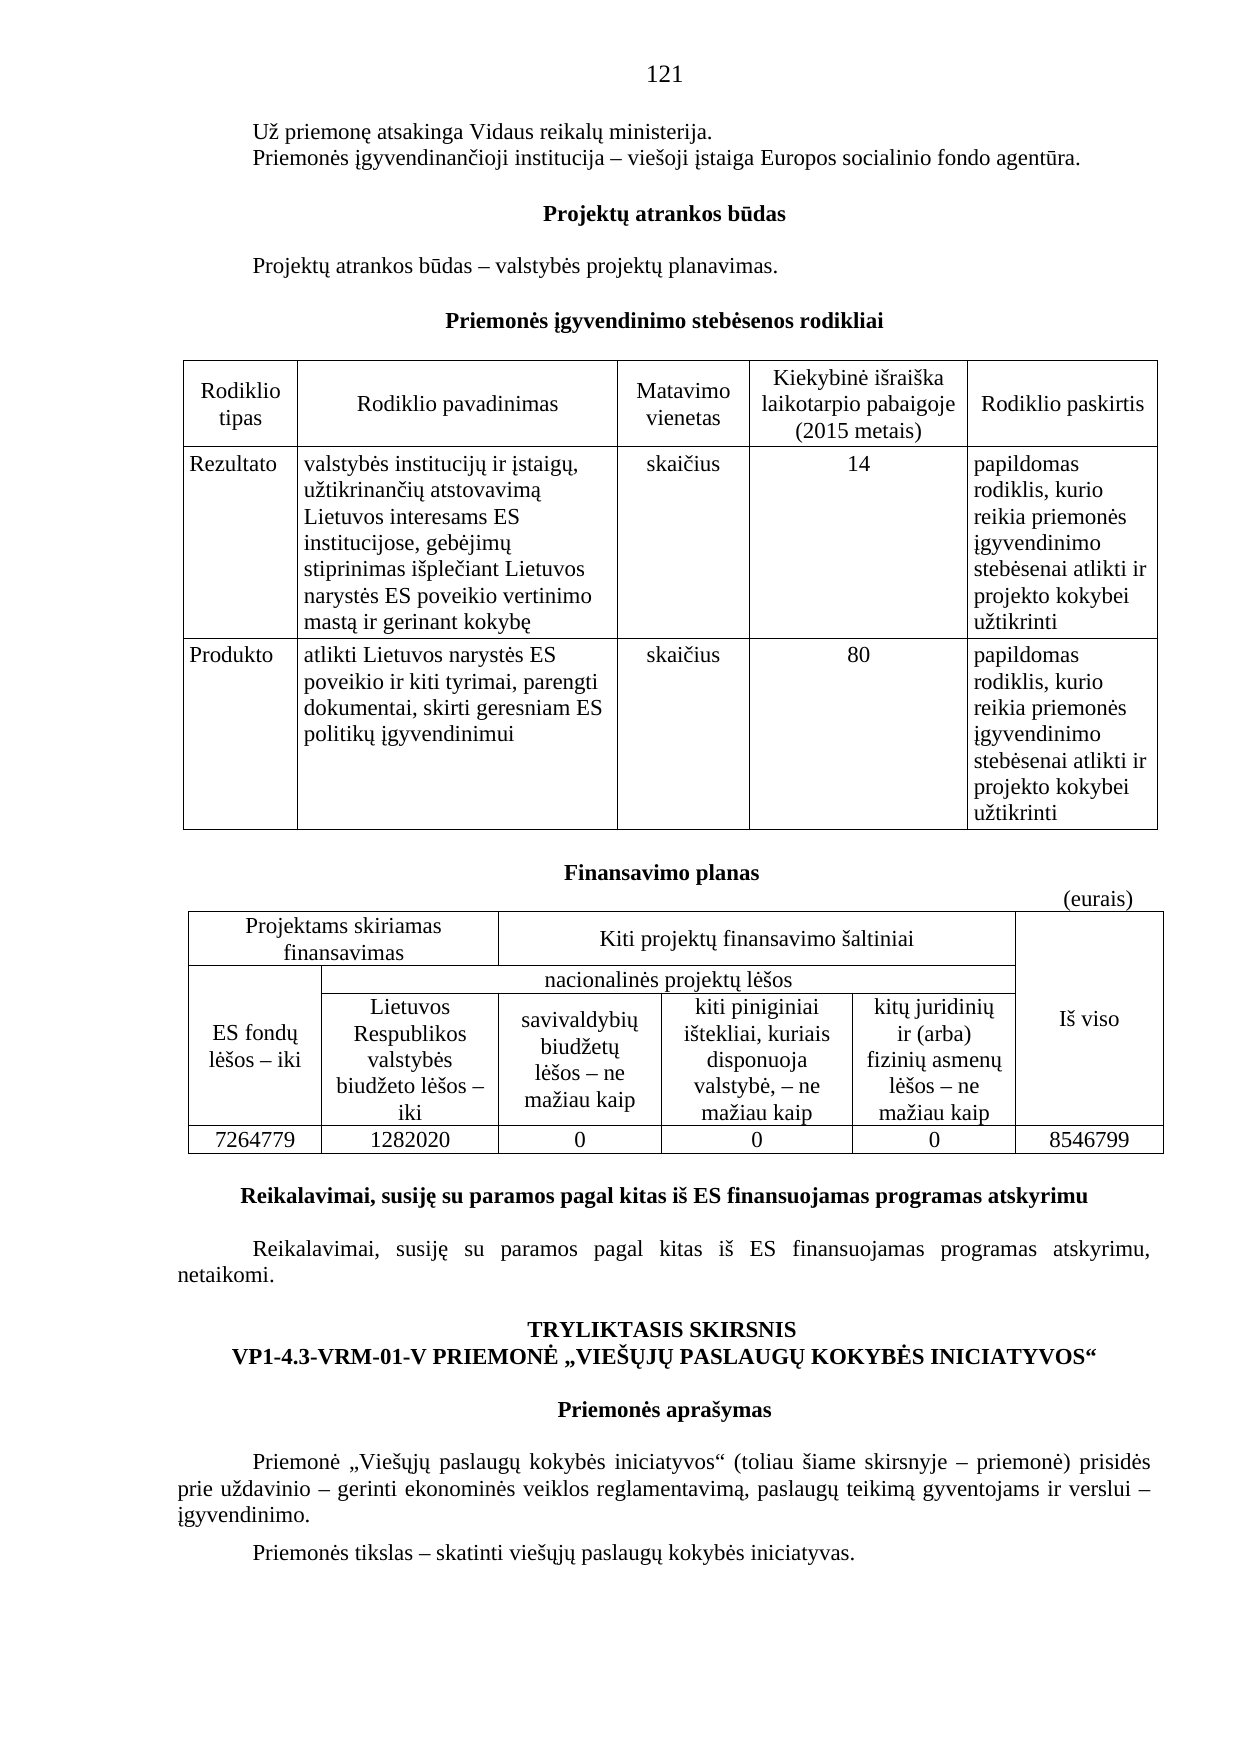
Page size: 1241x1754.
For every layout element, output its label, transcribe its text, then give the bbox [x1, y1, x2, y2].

text (eurais) [177, 885, 1152, 911]
text Projektų atrankos būdas – valstybės projektų planavimas. [177, 252, 1152, 279]
text Už priemonę atsakinga Vidaus reikalų ministerija. [177, 118, 1152, 144]
text Priemonė „Viešųjų paslaugų kokybės iniciatyvos“ (toliau šiame skirsnyje – priemonė) prisidės prie uždavinio – gerinti ekonominės veiklos reglamentavimą, paslaugų teikimą gyventojams ir verslui – įgyvendinimo. [177, 1448, 1152, 1527]
table_header Kiekybinė išraiška laikotarpio pabaigoje (2015 metais) [750, 361, 967, 446]
table_cell 0 [853, 1126, 1015, 1153]
text Priemonės įgyvendinimo stebėsenos rodikliai [177, 307, 1152, 334]
table_cell Rezultato [184, 447, 297, 637]
table_header Rodiklio paskirtis [968, 361, 1157, 446]
table_cell valstybės institucijų ir įstaigų, užtikrinančių atstovavimą Lietuvos interesams ES institucijose, gebėjimų stiprinimas išplečiant Lietuvos narystės ES poveikio vertinimo mastą ir gerinant kokybę [298, 447, 617, 637]
text Priemonės tikslas – skatinti viešųjų paslaugų kokybės iniciatyvas. [177, 1539, 1152, 1566]
text Reikalavimai, susiję su paramos pagal kitas iš ES finansuojamas programas atskyrimu, netaikomi. [177, 1235, 1152, 1288]
table_cell nacionalinės projektų lėšos [322, 966, 1015, 992]
table_cell 8546799 [1016, 1126, 1163, 1153]
table_cell kitų juridinių ir (arba) fizinių asmenų lėšos – ne mažiau kaip [853, 994, 1015, 1125]
table_cell papildomas rodiklis, kurio reikia priemonės įgyvendinimo stebėsenai atlikti ir projekto kokybei užtikrinti [968, 639, 1157, 829]
table_header Projektams skiriamas finansavimas [189, 912, 498, 965]
table_cell skaičius [618, 639, 749, 829]
table_cell savivaldybių biudžetų lėšos – ne mažiau kaip [499, 994, 661, 1125]
table_header Matavimo vienetas [618, 361, 749, 446]
text Reikalavimai, susiję su paramos pagal kitas iš ES finansuojamas programas atskyrimu [177, 1182, 1152, 1209]
table_header Rodiklio pavadinimas [298, 361, 617, 446]
table_header Kiti projektų finansavimo šaltiniai [499, 912, 1015, 965]
text TRYLIKTASIS SKIRSNIS [177, 1317, 1152, 1343]
table_cell atlikti Lietuvos narystės ES poveikio ir kiti tyrimai, parengti dokumentai, skirti geresniam ES politikų įgyvendinimui [298, 639, 617, 829]
text Priemonės aprašymas [177, 1396, 1152, 1422]
text Priemonės įgyvendinančioji institucija – viešoji įstaiga Europos socialinio fondo agentūra. [177, 144, 1152, 171]
table_cell Lietuvos Respublikos valstybės biudžeto lėšos – iki [322, 994, 498, 1125]
text Projektų atrankos būdas [177, 199, 1152, 226]
text Finansavimo planas [177, 858, 1152, 885]
table_cell 0 [662, 1126, 852, 1153]
table_header Rodiklio tipas [184, 361, 297, 446]
table_cell skaičius [618, 447, 749, 637]
table_cell kiti piniginiai ištekliai, kuriais disponuoja valstybė, – ne mažiau kaip [662, 994, 852, 1125]
table_cell papildomas rodiklis, kurio reikia priemonės įgyvendinimo stebėsenai atlikti ir projekto kokybei užtikrinti [968, 447, 1157, 637]
table_cell 80 [750, 639, 967, 829]
table_header Iš viso [1016, 912, 1163, 1125]
table_cell 1282020 [322, 1126, 498, 1153]
table_cell Produkto [184, 639, 297, 829]
text VP1-4.3-VRM-01-V PRIEMONĖ „VIEŠŲJŲ PASLAUGŲ KOKYBĖS INICIATYVOS“ [177, 1343, 1152, 1369]
table_cell 14 [750, 447, 967, 637]
table_cell 7264779 [189, 1126, 321, 1153]
table_cell ES fondų lėšos – iki [189, 966, 321, 1125]
table_cell 0 [499, 1126, 661, 1153]
